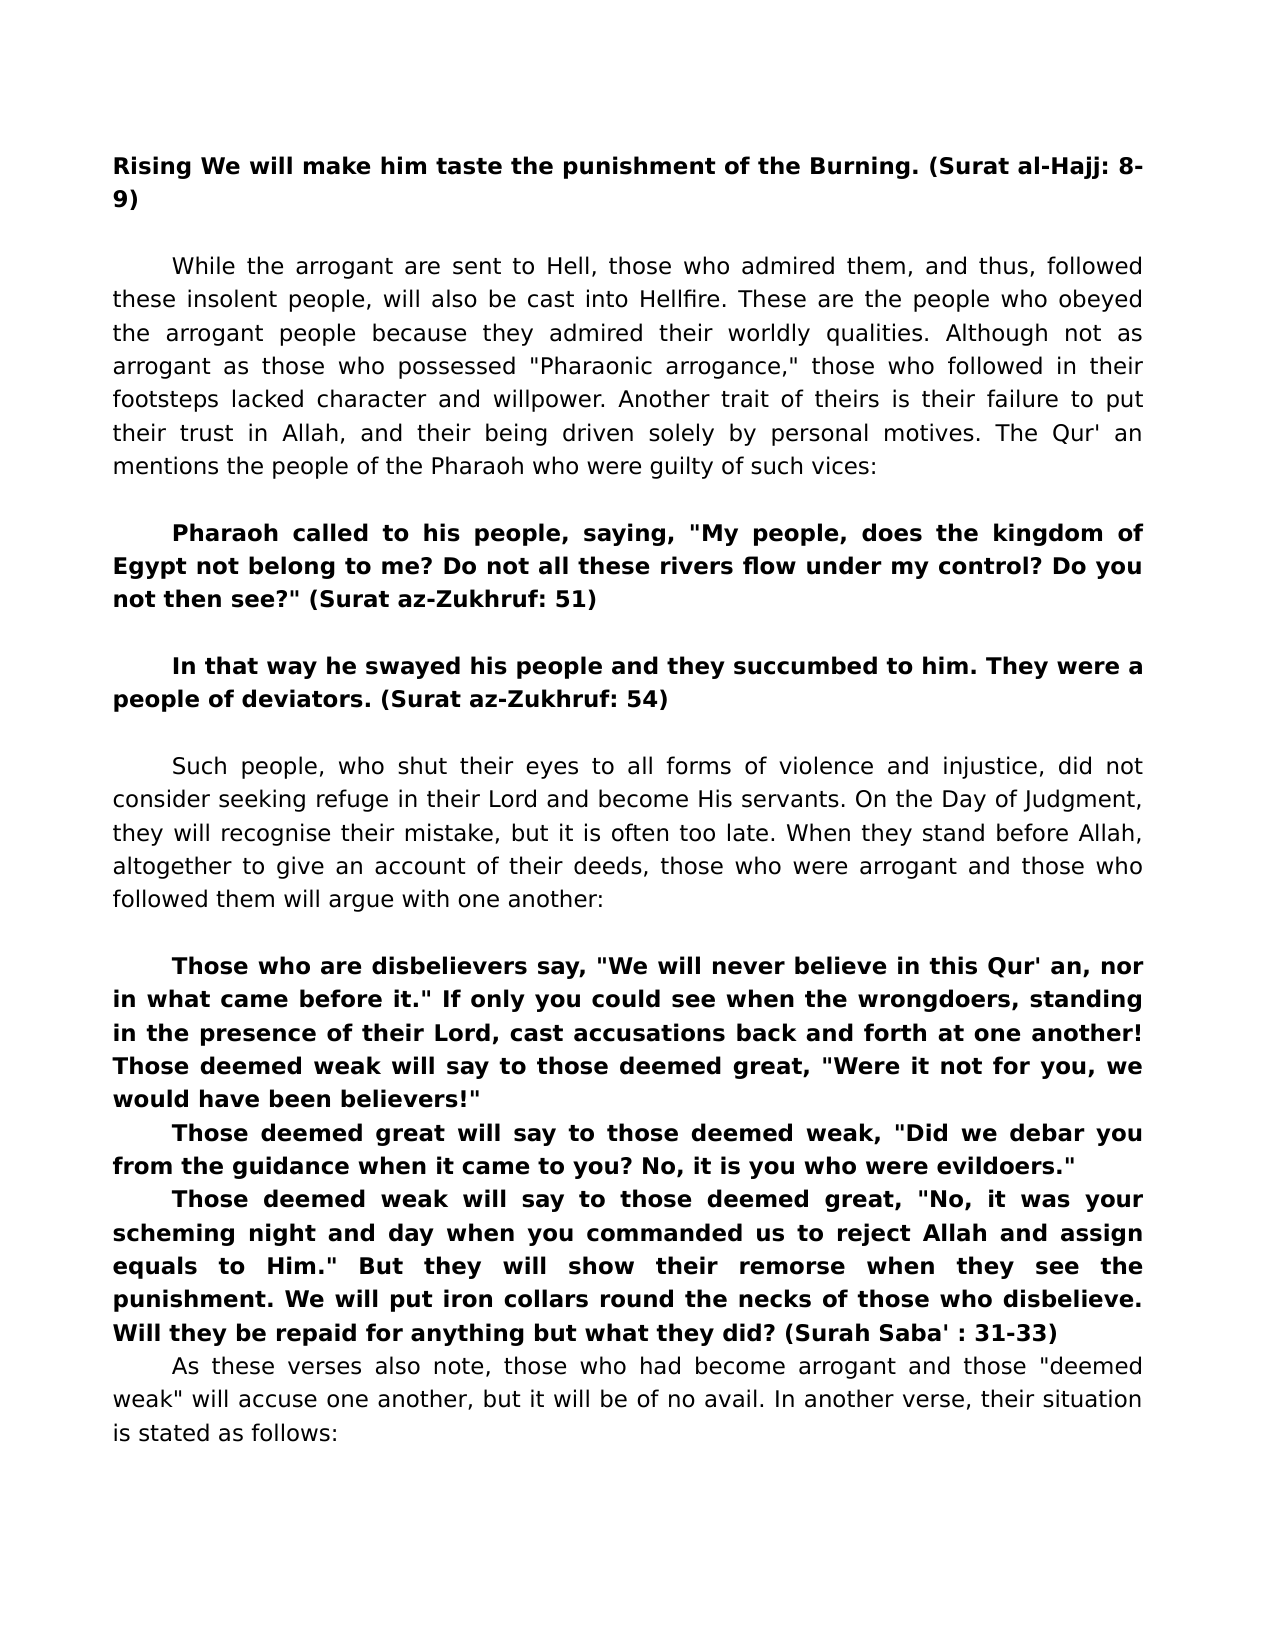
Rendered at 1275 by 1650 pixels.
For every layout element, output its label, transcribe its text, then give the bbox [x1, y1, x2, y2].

text Those who are disbelievers say, "We will never believe in this Qur' an, nor in what came before it." If only you could see when the wrongdoers, standing in the presence of their Lord, cast accusations back and forth at one another! Those deemed weak will say to those deemed great, "Were it not for you, we would have been believers!" [112, 948, 1145, 1114]
text In that way he swayed his people and they succumbed to him. They were a people of deviators. (Surat az-Zukhruf: 54) [112, 648, 1145, 714]
text Pharaoh called to his people, saying, "My people, does the kingdom of Egypt not belong to me? Do not all these rivers flow under my control? Do you not then see?" (Surat az-Zukhruf: 51) [112, 514, 1145, 614]
text Such people, who shut their eyes to all forms of violence and injustice, did not consider seeking refuge in their Lord and become His servants. On the Day of Judgment, they will recognise their mistake, but it is often too late. When they stand before Allah, altogether to give an account of their deeds, those who were arrogant and those who followed them will argue with one another: [112, 748, 1145, 914]
text Rising We will make him taste the punishment of the Burning. (Surat al-Hajj: 8-9) [112, 148, 1145, 214]
text As these verses also note, those who had become arrogant and those "deemed weak" will accuse one another, but it will be of no avail. In another verse, their situation is stated as follows: [112, 1348, 1145, 1448]
text Those deemed great will say to those deemed weak, "Did we debar you from the guidance when it came to you? No, it is you who were evildoers." [112, 1114, 1145, 1181]
text While the arrogant are sent to Hell, those who admired them, and thus, followed these insolent people, will also be cast into Hellfire. These are the people who obeyed the arrogant people because they admired their worldly qualities. Although not as arrogant as those who possessed "Pharaonic arrogance," those who followed in their footsteps lacked character and willpower. Another trait of theirs is their failure to put their trust in Allah, and their being driven solely by personal motives. The Qur' an mentions the people of the Pharaoh who were guilty of such vices: [112, 248, 1145, 481]
text Those deemed weak will say to those deemed great, "No, it was your scheming night and day when you commanded us to reject Allah and assign equals to Him." But they will show their remorse when they see the punishment. We will put iron collars round the necks of those who disbelieve. Will they be repaid for anything but what they did? (Surah Saba' : 31-33) [112, 1181, 1145, 1348]
